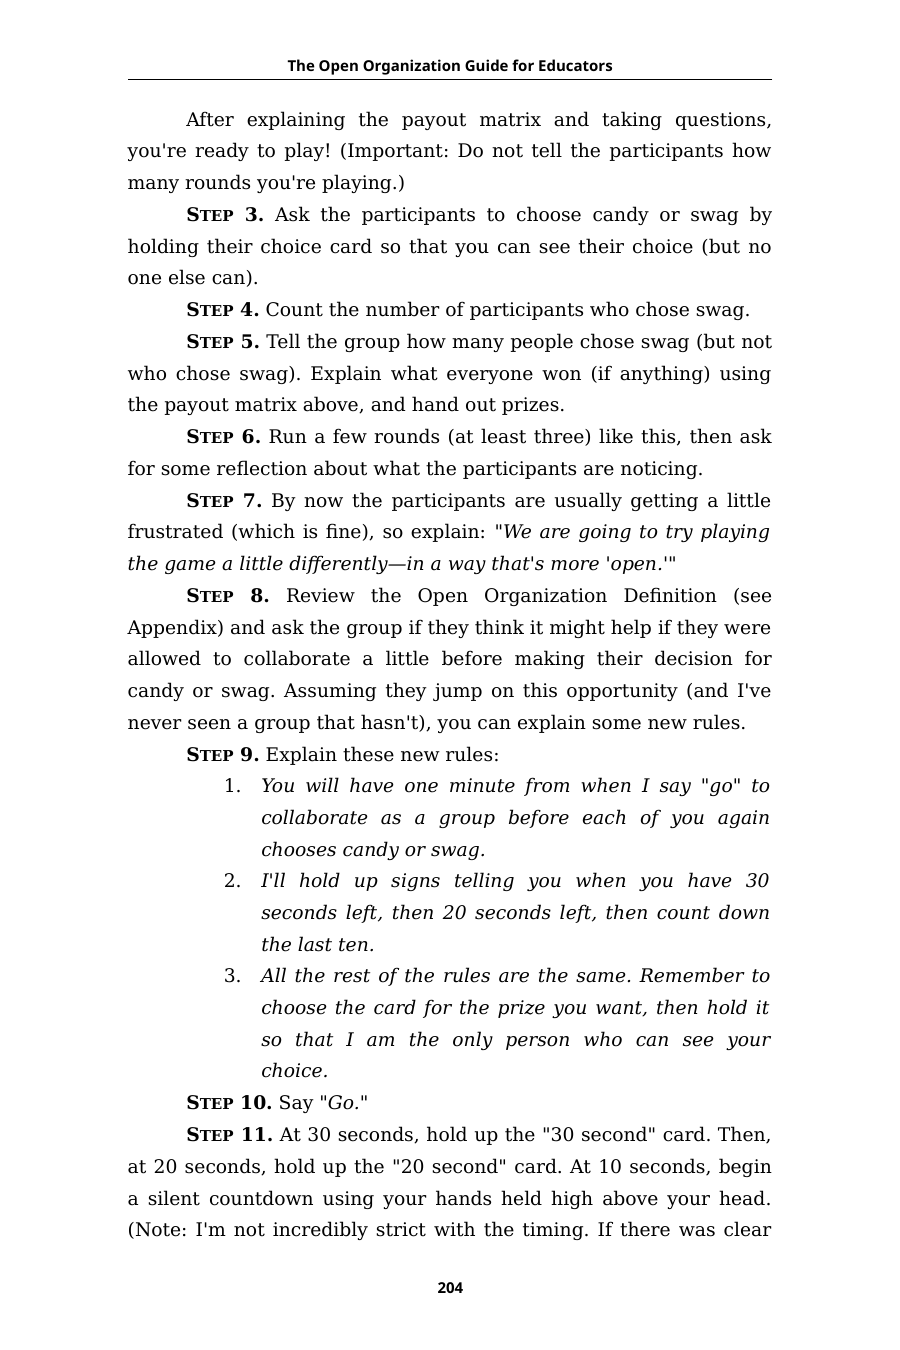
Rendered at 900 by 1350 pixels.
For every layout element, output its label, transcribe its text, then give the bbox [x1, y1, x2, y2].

text After explaining the payout matrix and taking questions, you're ready to play! (Important: Do not tell the participants how many rounds you're playing.) [127, 109, 772, 194]
text Step 8. Review the Open Organization Definition (see Appendix) and ask the group if they think it might help if they were allowed to collaborate a little before making their decision for candy or swag. Assuming they jump on this opportunity (and I've never seen a group that hasn't), you can explain some new rules. [127, 585, 772, 734]
text Step 5. Tell the group how many people chose swag (but not who chose swag). Explain what everyone won (if anything) using the payout matrix above, and hand out prizes. [127, 331, 772, 416]
text Step 4. Count the number of participants who chose swag. [127, 299, 772, 321]
text Step 6. Run a few rounds (at least three) like this, then ask for some reflection about what the participants are noticing. [127, 426, 772, 480]
text Step 3. Ask the participants to choose candy or swag by holding their choice card so that you can see their choice (but no one else can). [127, 204, 772, 289]
text Step 9. Explain these new rules: [127, 743, 772, 766]
list I'll hold up signs telling you when you have 30 seconds left, then 20 seconds left, then count down the last ten. [223, 870, 772, 956]
text Step 10. Say "Go." [127, 1092, 772, 1114]
text Step 7. By now the participants are usually getting a little frustrated (which is fine), so explain: "We are going to try playing the game a little differently—in a way that's more 'open.'" [127, 490, 772, 575]
list All the rest of the rules are the same. Remember to choose the card for the prize you want, then hold it so that I am the only person who can see your choice. [223, 965, 772, 1082]
list You will have one minute from when I say "go" to collaborate as a group before each of you again chooses candy or swag. [223, 775, 772, 861]
text Step 11. At 30 seconds, hold up the "30 second" card. Then, at 20 seconds, hold up the "20 second" card. At 10 seconds, begin a silent countdown using your hands held high above your head. (Note: I'm not incredibly strict with the timing. If there was clear [127, 1124, 772, 1241]
